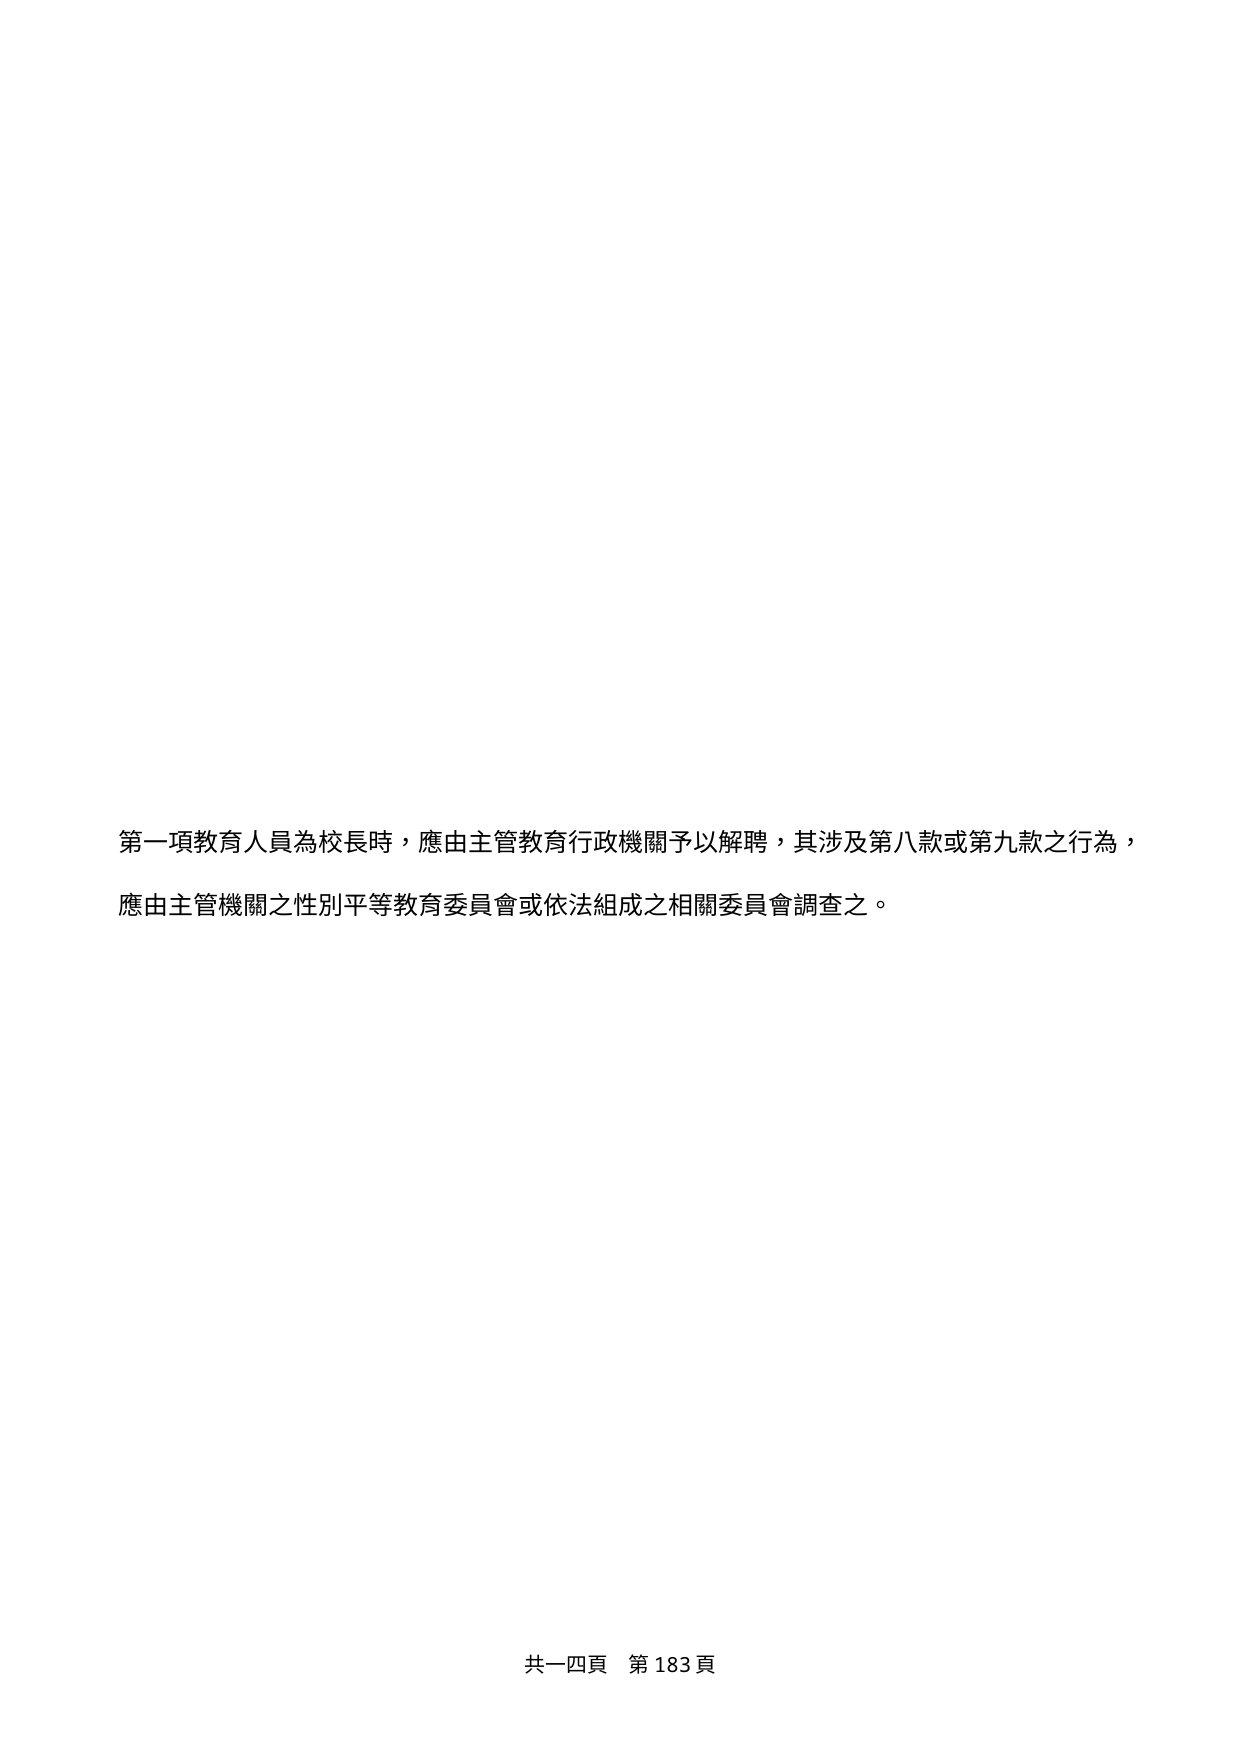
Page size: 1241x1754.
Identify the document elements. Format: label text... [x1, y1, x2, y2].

text 第一項教育人員為校長時，應由主管教育行政機關予以解聘，其涉及第八款或第九款之行為，應由主管機關之性別平等教育委員會或依法組成之相關委員會調查之。 [118, 799, 1122, 924]
